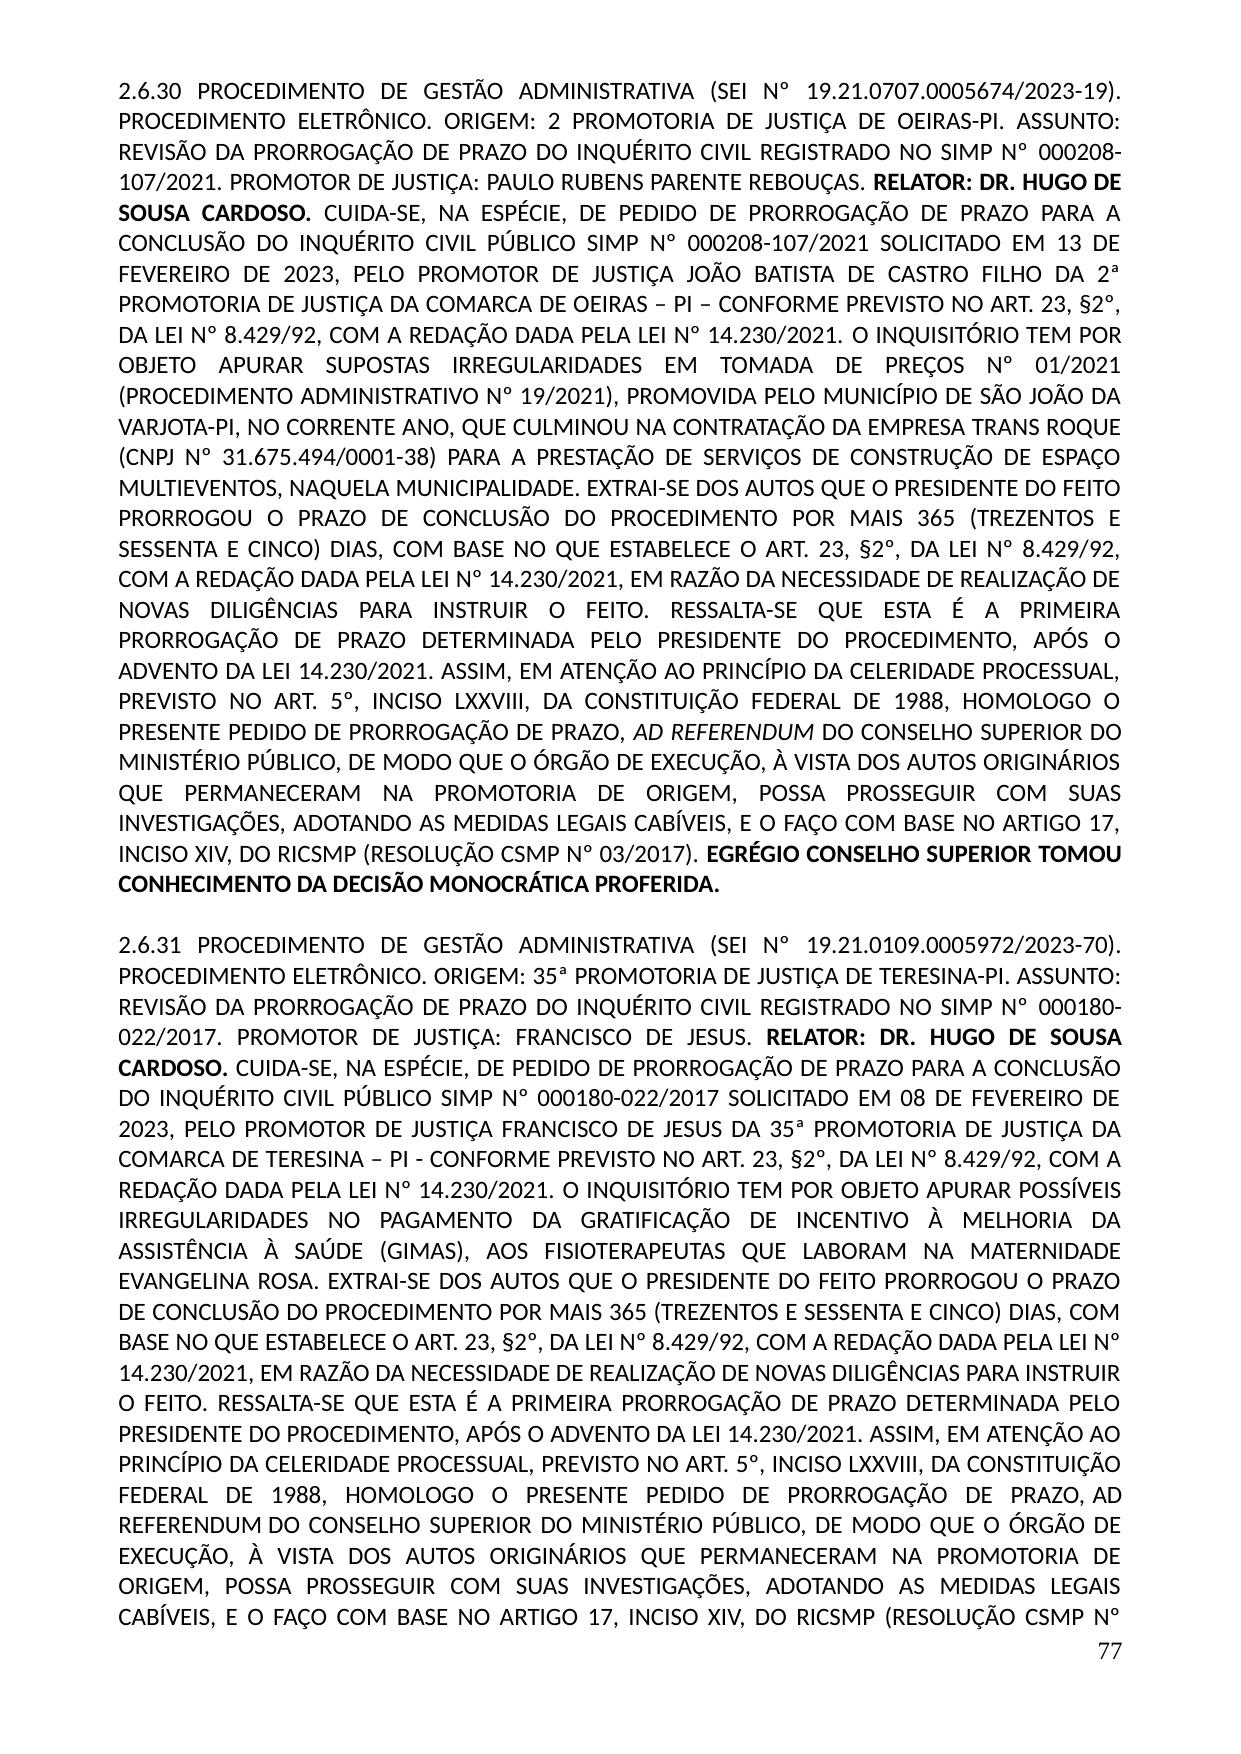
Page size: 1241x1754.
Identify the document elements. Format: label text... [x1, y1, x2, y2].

text 2.6.30 PROCEDIMENTO DE GESTÃO ADMINISTRATIVA (SEI Nº 19.21.0707.0005674/2023-19). PROCEDIMENTO ELETRÔNICO. ORIGEM: 2 PROMOTORIA DE JUSTIÇA DE OEIRAS-PI. ASSUNTO: REVISÃO DA PRORROGAÇÃO DE PRAZO DO INQUÉRITO CIVIL REGISTRADO NO SIMP Nº 000208-107/2021. PROMOTOR DE JUSTIÇA: PAULO RUBENS PARENTE REBOUÇAS. RELATOR: DR. HUGO DE SOUSA CARDOSO. CUIDA-SE, NA ESPÉCIE, DE PEDIDO DE PRORROGAÇÃO DE PRAZO PARA A CONCLUSÃO DO INQUÉRITO CIVIL PÚBLICO SIMP Nº 000208-107/2021 SOLICITADO EM 13 DE FEVEREIRO DE 2023, PELO PROMOTOR DE JUSTIÇA JOÃO BATISTA DE CASTRO FILHO DA 2ª PROMOTORIA DE JUSTIÇA DA COMARCA DE OEIRAS – PI – CONFORME PREVISTO NO ART. 23, §2º, DA LEI Nº 8.429/92, COM A REDAÇÃO DADA PELA LEI Nº 14.230/2021. O INQUISITÓRIO TEM POR OBJETO APURAR SUPOSTAS IRREGULARIDADES EM TOMADA DE PREÇOS Nº 01/2021 (PROCEDIMENTO ADMINISTRATIVO Nº 19/2021), PROMOVIDA PELO MUNICÍPIO DE SÃO JOÃO DA VARJOTA-PI, NO CORRENTE ANO, QUE CULMINOU NA CONTRATAÇÃO DA EMPRESA TRANS ROQUE (CNPJ Nº 31.675.494/0001-38) PARA A PRESTAÇÃO DE SERVIÇOS DE CONSTRUÇÃO DE ESPAÇO MULTIEVENTOS, NAQUELA MUNICIPALIDADE. EXTRAI-SE DOS AUTOS QUE O PRESIDENTE DO FEITO PRORROGOU O PRAZO DE CONCLUSÃO DO PROCEDIMENTO POR MAIS 365 (TREZENTOS E SESSENTA E CINCO) DIAS, COM BASE NO QUE ESTABELECE O ART. 23, §2º, DA LEI Nº 8.429/92, COM A REDAÇÃO DADA PELA LEI Nº 14.230/2021, EM RAZÃO DA NECESSIDADE DE REALIZAÇÃO DE NOVAS DILIGÊNCIAS PARA INSTRUIR O FEITO. RESSALTA-SE QUE ESTA É A PRIMEIRA PRORROGAÇÃO DE PRAZO DETERMINADA PELO PRESIDENTE DO PROCEDIMENTO, APÓS O ADVENTO DA LEI 14.230/2021. ASSIM, EM ATENÇÃO AO PRINCÍPIO DA CELERIDADE PROCESSUAL, PREVISTO NO ART. 5º, INCISO LXXVIII, DA CONSTITUIÇÃO FEDERAL DE 1988, HOMOLOGO O PRESENTE PEDIDO DE PRORROGAÇÃO DE PRAZO, AD REFERENDUM DO CONSELHO SUPERIOR DO MINISTÉRIO PÚBLICO, DE MODO QUE O ÓRGÃO DE EXECUÇÃO, À VISTA DOS AUTOS ORIGINÁRIOS QUE PERMANECERAM NA PROMOTORIA DE ORIGEM, POSSA PROSSEGUIR COM SUAS INVESTIGAÇÕES, ADOTANDO AS MEDIDAS LEGAIS CABÍVEIS, E O FAÇO COM BASE NO ARTIGO 17, INCISO XIV, DO RICSMP (RESOLUÇÃO CSMP Nº 03/2017). EGRÉGIO CONSELHO SUPERIOR TOMOU CONHECIMENTO DA DECISÃO MONOCRÁTICA PROFERIDA. [118, 75, 1122, 899]
text 2.6.31 PROCEDIMENTO DE GESTÃO ADMINISTRATIVA (SEI Nº 19.21.0109.0005972/2023-70). PROCEDIMENTO ELETRÔNICO. ORIGEM: 35ª PROMOTORIA DE JUSTIÇA DE TERESINA-PI. ASSUNTO: REVISÃO DA PRORROGAÇÃO DE PRAZO DO INQUÉRITO CIVIL REGISTRADO NO SIMP Nº 000180-022/2017. PROMOTOR DE JUSTIÇA: FRANCISCO DE JESUS. RELATOR: DR. HUGO DE SOUSA CARDOSO. CUIDA-SE, NA ESPÉCIE, DE PEDIDO DE PRORROGAÇÃO DE PRAZO PARA A CONCLUSÃO DO INQUÉRITO CIVIL PÚBLICO SIMP Nº 000180-022/2017 SOLICITADO EM 08 DE FEVEREIRO DE 2023, PELO PROMOTOR DE JUSTIÇA FRANCISCO DE JESUS DA 35ª PROMOTORIA DE JUSTIÇA DA COMARCA DE TERESINA – PI - CONFORME PREVISTO NO ART. 23, §2º, DA LEI Nº 8.429/92, COM A REDAÇÃO DADA PELA LEI Nº 14.230/2021. O INQUISITÓRIO TEM POR OBJETO APURAR POSSÍVEIS IRREGULARIDADES NO PAGAMENTO DA GRATIFICAÇÃO DE INCENTIVO À MELHORIA DA ASSISTÊNCIA À SAÚDE (GIMAS), AOS FISIOTERAPEUTAS QUE LABORAM NA MATERNIDADE EVANGELINA ROSA. EXTRAI-SE DOS AUTOS QUE O PRESIDENTE DO FEITO PRORROGOU O PRAZO DE CONCLUSÃO DO PROCEDIMENTO POR MAIS 365 (TREZENTOS E SESSENTA E CINCO) DIAS, COM BASE NO QUE ESTABELECE O ART. 23, §2º, DA LEI Nº 8.429/92, COM A REDAÇÃO DADA PELA LEI Nº 14.230/2021, EM RAZÃO DA NECESSIDADE DE REALIZAÇÃO DE NOVAS DILIGÊNCIAS PARA INSTRUIR O FEITO. RESSALTA-SE QUE ESTA É A PRIMEIRA PRORROGAÇÃO DE PRAZO DETERMINADA PELO PRESIDENTE DO PROCEDIMENTO, APÓS O ADVENTO DA LEI 14.230/2021. ASSIM, EM ATENÇÃO AO PRINCÍPIO DA CELERIDADE PROCESSUAL, PREVISTO NO ART. 5º, INCISO LXXVIII, DA CONSTITUIÇÃO FEDERAL DE 1988, HOMOLOGO O PRESENTE PEDIDO DE PRORROGAÇÃO DE PRAZO, AD REFERENDUM DO CONSELHO SUPERIOR DO MINISTÉRIO PÚBLICO, DE MODO QUE O ÓRGÃO DE EXECUÇÃO, À VISTA DOS AUTOS ORIGINÁRIOS QUE PERMANECERAM NA PROMOTORIA DE ORIGEM, POSSA PROSSEGUIR COM SUAS INVESTIGAÇÕES, ADOTANDO AS MEDIDAS LEGAIS CABÍVEIS, E O FAÇO COM BASE NO ARTIGO 17, INCISO XIV, DO RICSMP (RESOLUÇÃO CSMP Nº [118, 929, 1122, 1632]
